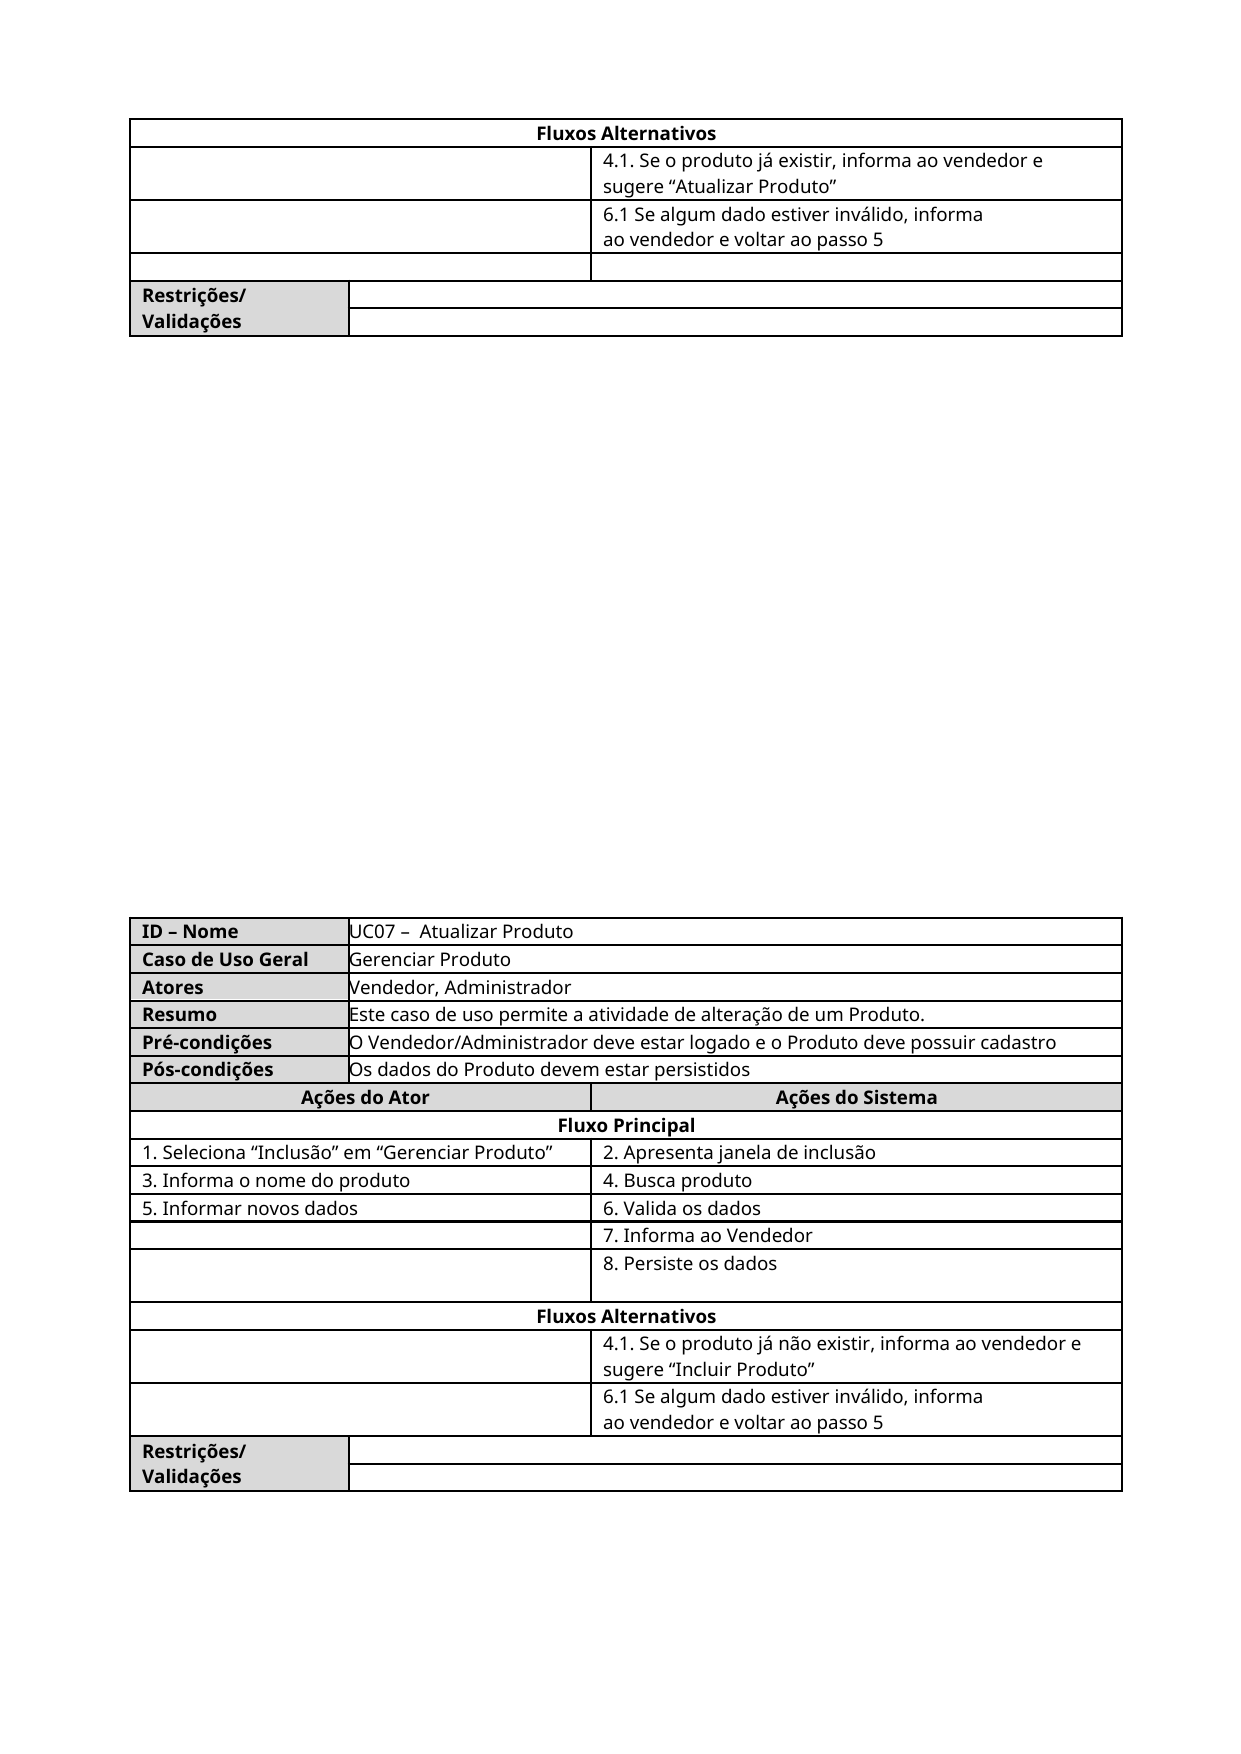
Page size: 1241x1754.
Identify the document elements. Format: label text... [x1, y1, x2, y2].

table_cell [350, 1465, 1121, 1490]
table_cell Resumo [131, 1002, 348, 1027]
table_cell Ações do Ator [131, 1084, 590, 1110]
table_cell Gerenciar Produto [350, 946, 1121, 972]
table_cell 1. Seleciona “Inclusão” em “Gerenciar Produto” [131, 1140, 590, 1165]
table_cell Ações do Sistema [592, 1084, 1121, 1110]
table_header ID – Nome [131, 919, 348, 944]
table_cell 6.1 Se algum dado estiver inválido, informa ao vendedor e voltar ao passo 5 [592, 1384, 1121, 1435]
table_cell [131, 1331, 590, 1382]
table_cell [350, 282, 1121, 307]
table_cell Pré-condições [131, 1029, 348, 1055]
table_cell Este caso de uso permite a atividade de alteração de um Produto. [350, 1002, 1121, 1027]
table_cell 4.1. Se o produto já existir, informa ao vendedor e sugere “Atualizar Produto” [592, 148, 1121, 199]
table_cell Fluxo Principal [131, 1112, 1121, 1137]
table_cell O Vendedor/Administrador deve estar logado e o Produto deve possuir cadastro [350, 1029, 1121, 1055]
table_cell Restrições/ Validações [131, 282, 348, 335]
table_cell Atores [131, 974, 348, 999]
table_cell 4.1. Se o produto já não existir, informa ao vendedor e sugere “Incluir Produto” [592, 1331, 1121, 1382]
table_cell 5. Informar novos dados [131, 1195, 590, 1220]
table_cell 6.1 Se algum dado estiver inválido, informa ao vendedor e voltar ao passo 5 [592, 201, 1121, 252]
table_header UC07 – Atualizar Produto [350, 919, 1121, 944]
table_cell 6. Valida os dados [592, 1195, 1121, 1220]
table_cell [350, 1437, 1121, 1462]
table_cell Pós-condições [131, 1057, 348, 1082]
table_cell [592, 254, 1121, 279]
table_cell Os dados do Produto devem estar persistidos [350, 1057, 1121, 1082]
table_cell [131, 148, 590, 199]
table_cell [350, 309, 1121, 335]
table_cell [131, 1384, 590, 1435]
table_cell [131, 1223, 590, 1248]
table_cell Fluxos Alternativos [131, 120, 1121, 146]
table_cell [131, 254, 590, 279]
table_cell Restrições/ Validações [131, 1437, 348, 1490]
table_cell 3. Informa o nome do produto [131, 1167, 590, 1193]
table_cell 7. Informa ao Vendedor [592, 1223, 1121, 1248]
table_cell Vendedor, Administrador [350, 974, 1121, 999]
table_cell 2. Apresenta janela de inclusão [592, 1140, 1121, 1165]
table_cell Caso de Uso Geral [131, 946, 348, 972]
table_cell Fluxos Alternativos [131, 1303, 1121, 1329]
table_cell [131, 1250, 590, 1301]
table_cell 4. Busca produto [592, 1167, 1121, 1193]
table_cell [131, 201, 590, 252]
table_cell 8. Persiste os dados [592, 1250, 1121, 1301]
